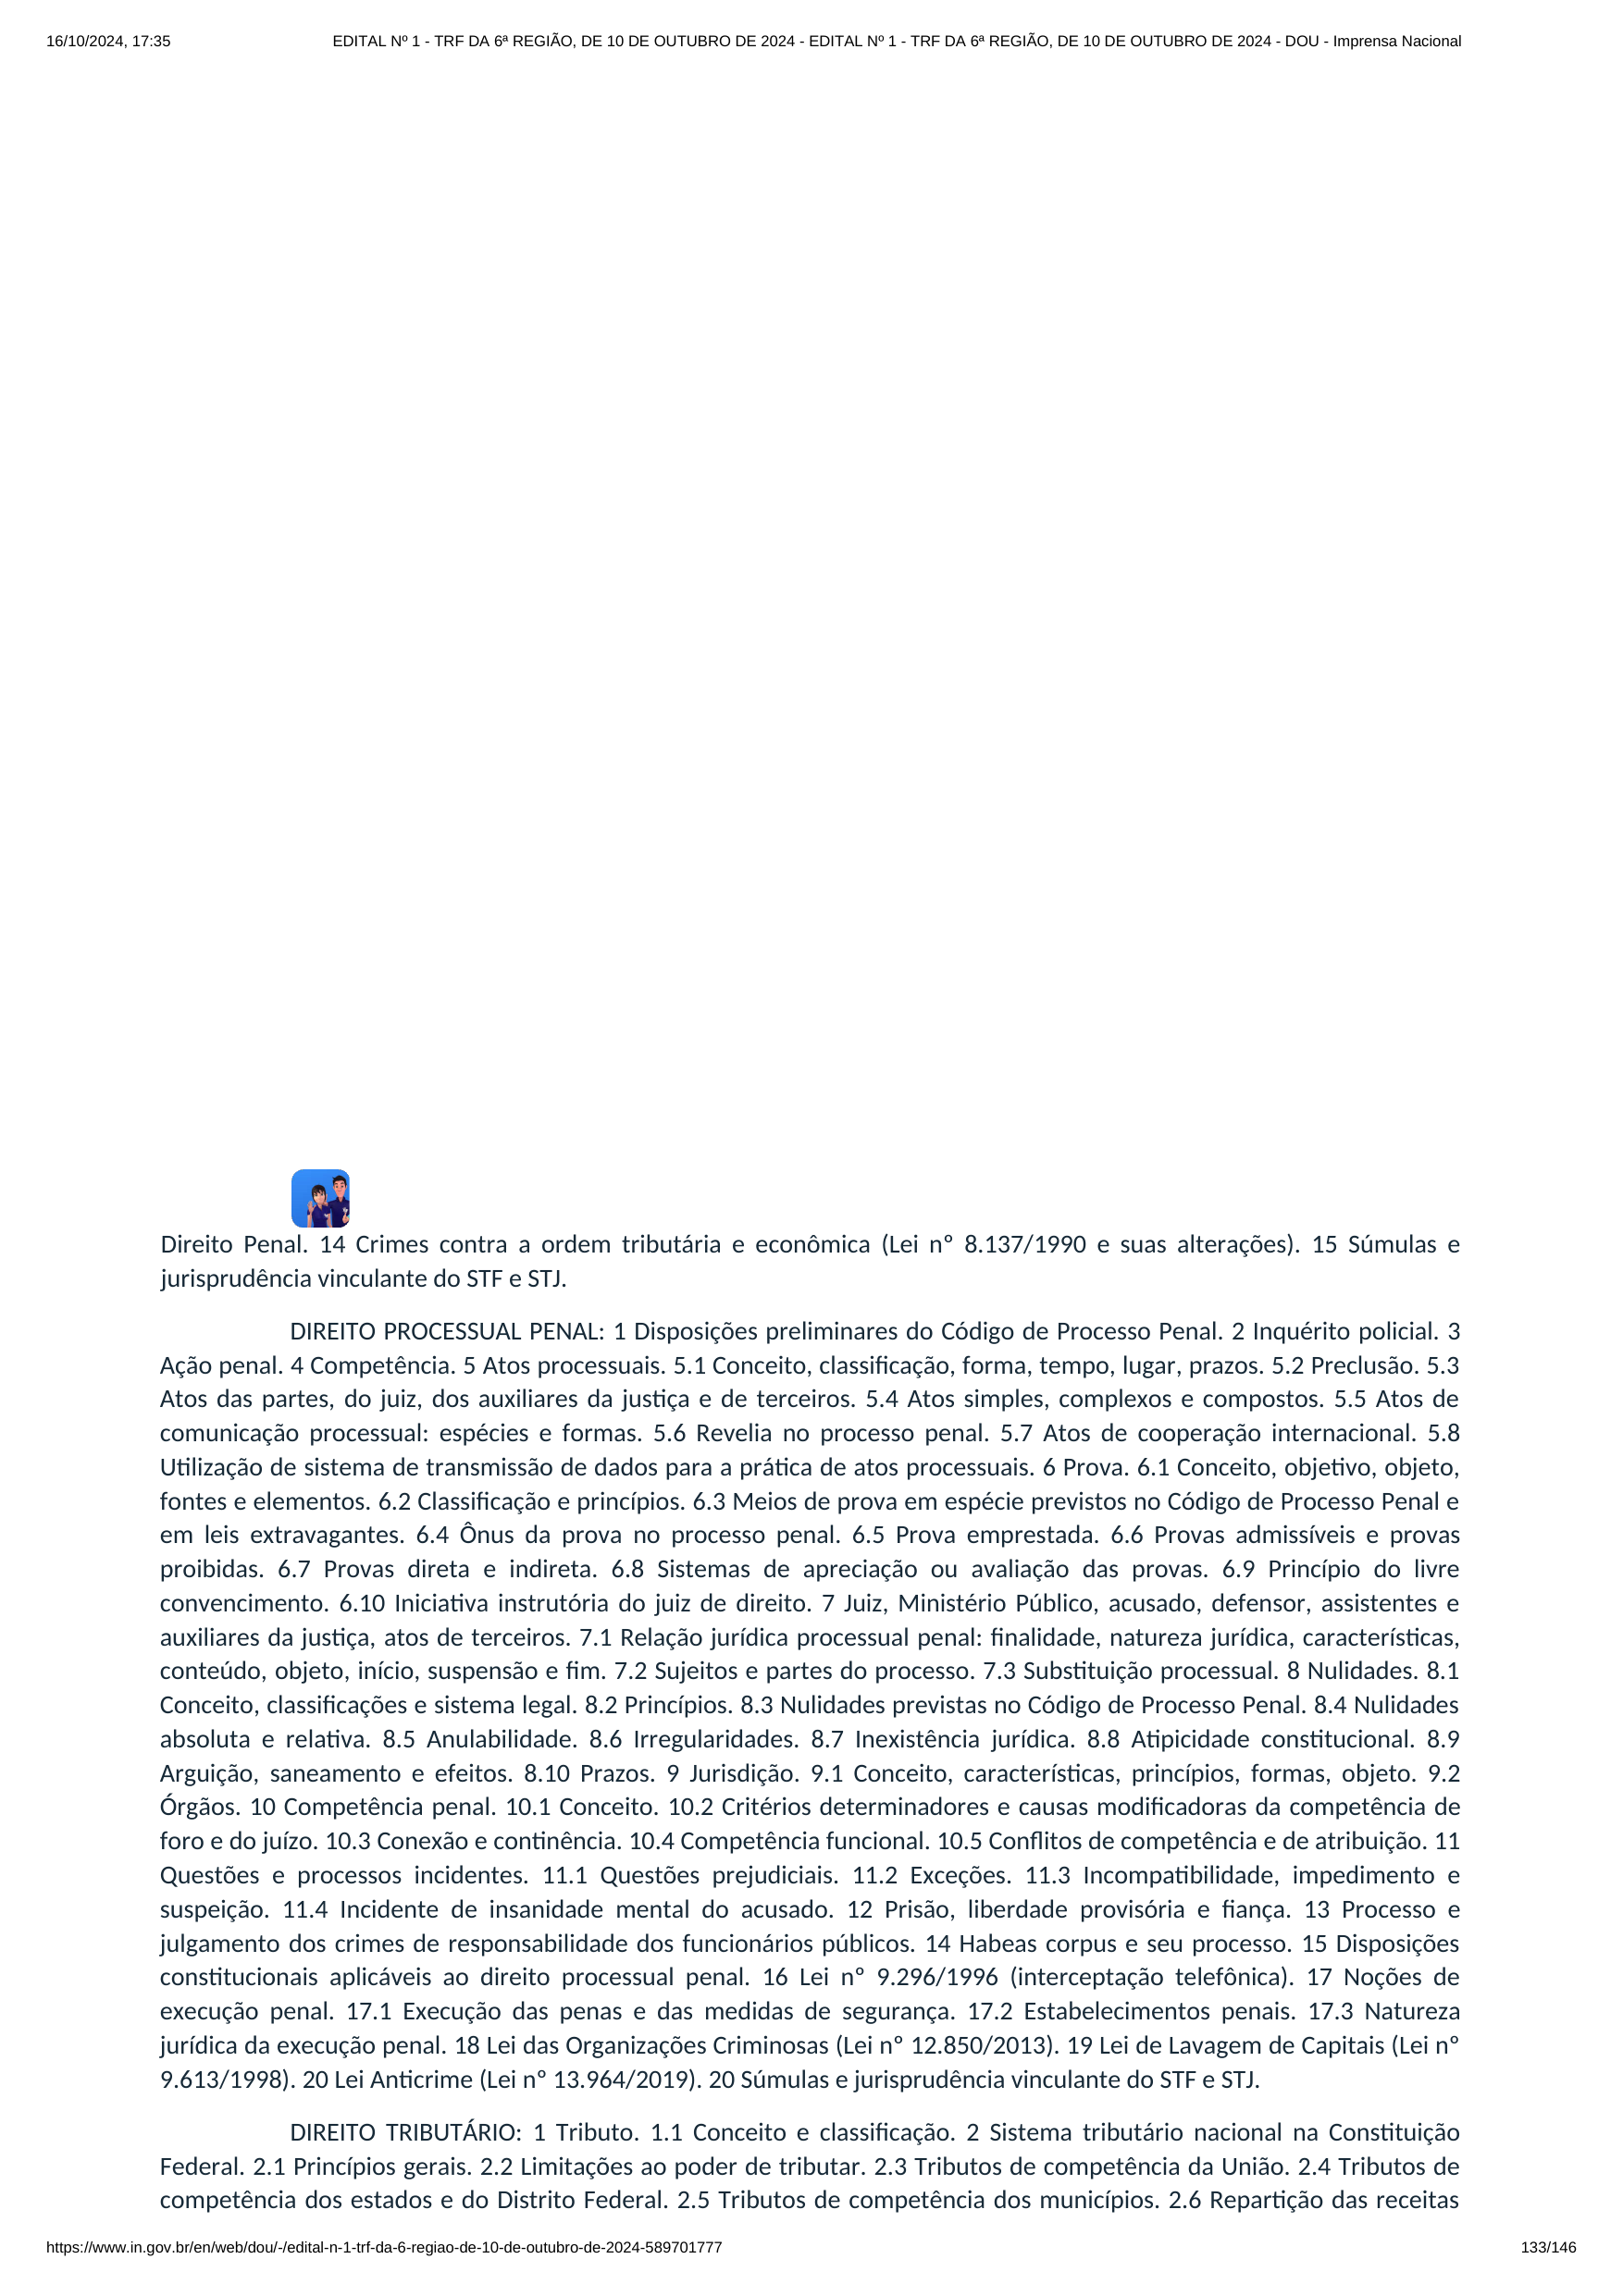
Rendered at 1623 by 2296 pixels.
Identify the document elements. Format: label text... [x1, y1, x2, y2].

text DIREITO PROCESSUAL PENAL: 1 Disposições preliminares do Código de Processo Penal. 2 Inquérito policial. 3 Ação penal. 4 Competência. 5 Atos processuais. 5.1 Conceito, classificação, forma, tempo, lugar, prazos. 5.2 Preclusão. 5.3 Atos das partes, do juiz, dos auxiliares da justiça e de terceiros. 5.4 Atos simples, complexos e compostos. 5.5 Atos de comunicação processual: espécies e formas. 5.6 Revelia no processo penal. 5.7 Atos de cooperação internacional. 5.8 Utilização de sistema de transmissão de dados para a prática de atos processuais. 6 Prova. 6.1 Conceito, objetivo, objeto, fontes e elementos. 6.2 Classificação e princípios. 6.3 Meios de prova em espécie previstos no Código de Processo Penal e em leis extravagantes. 6.4 Ônus da prova no processo penal. 6.5 Prova emprestada. 6.6 Provas admissíveis e provas proibidas. 6.7 Provas direta e indireta. 6.8 Sistemas de apreciação ou avaliação das provas. 6.9 Princípio do livre convencimento. 6.10 Iniciativa instrutória do juiz de direito. 7 Juiz, Ministério Público, acusado, defensor, assistentes e auxiliares da justiça, atos de terceiros. 7.1 Relação jurídica processual penal: finalidade, natureza jurídica, características, conteúdo, objeto, início, suspensão e fim. 7.2 Sujeitos e partes do processo. 7.3 Substituição processual. 8 Nulidades. 8.1 Conceito, classificações e sistema legal. 8.2 Princípios. 8.3 Nulidades previstas no Código de Processo Penal. 8.4 Nulidades absoluta e relativa. 8.5 Anulabilidade. 8.6 Irregularidades. 8.7 Inexistência jurídica. 8.8 Atipicidade constitucional. 8.9 Arguição, saneamento e efeitos. 8.10 Prazos. 9 Jurisdição. 9.1 Conceito, características, princípios, formas, objeto. 9.2 Órgãos. 10 Competência penal. 10.1 Conceito. 10.2 Critérios determinadores e causas modificadoras da competência de foro e do juízo. 10.3 Conexão e continência. 10.4 Competência funcional. 10.5 Conflitos de competência e de atribuição. 11 Questões e processos incidentes. 11.1 Questões prejudiciais. 11.2 Exceções. 11.3 Incompatibilidade, impedimento e suspeição. 11.4 Incidente de insanidade mental do acusado. 12 Prisão, liberdade provisória e fiança. 13 Processo e julgamento dos crimes de responsabilidade dos funcionários públicos. 14 Habeas corpus e seu processo. 15 Disposições constitucionais aplicáveis ao direito processual penal. 16 Lei nº 9.296/1996 (interceptação telefônica). 17 Noções de execução penal. 17.1 Execução das penas e das medidas de segurança. 17.2 Estabelecimentos penais. 17.3 Natureza jurídica da execução penal. 18 Lei das Organizações Criminosas (Lei nº 12.850/2013). 19 Lei de Lavagem de Capitais (Lei nº 9.613/1998). 20 Lei Anticrime (Lei nº 13.964/2019). 20 Súmulas e jurisprudência vinculante do STF e STJ. [160, 1315, 1462, 2094]
text DIREITO TRIBUTÁRIO: 1 Tributo. 1.1 Conceito e classificação. 2 Sistema tributário nacional na Constituição Federal. 2.1 Princípios gerais. 2.2 Limitações ao poder de tributar. 2.3 Tributos de competência da União. 2.4 Tributos de competência dos estados e do Distrito Federal. 2.5 Tributos de competência dos municípios. 2.6 Repartição das receitas [160, 2116, 1462, 2216]
text Direito Penal. 14 Crimes contra a ordem tributária e econômica (Lei nº 8.137/1990 e suas alterações). 15 Súmulas e jurisprudência vinculante do STF e STJ. [161, 1228, 1462, 1293]
